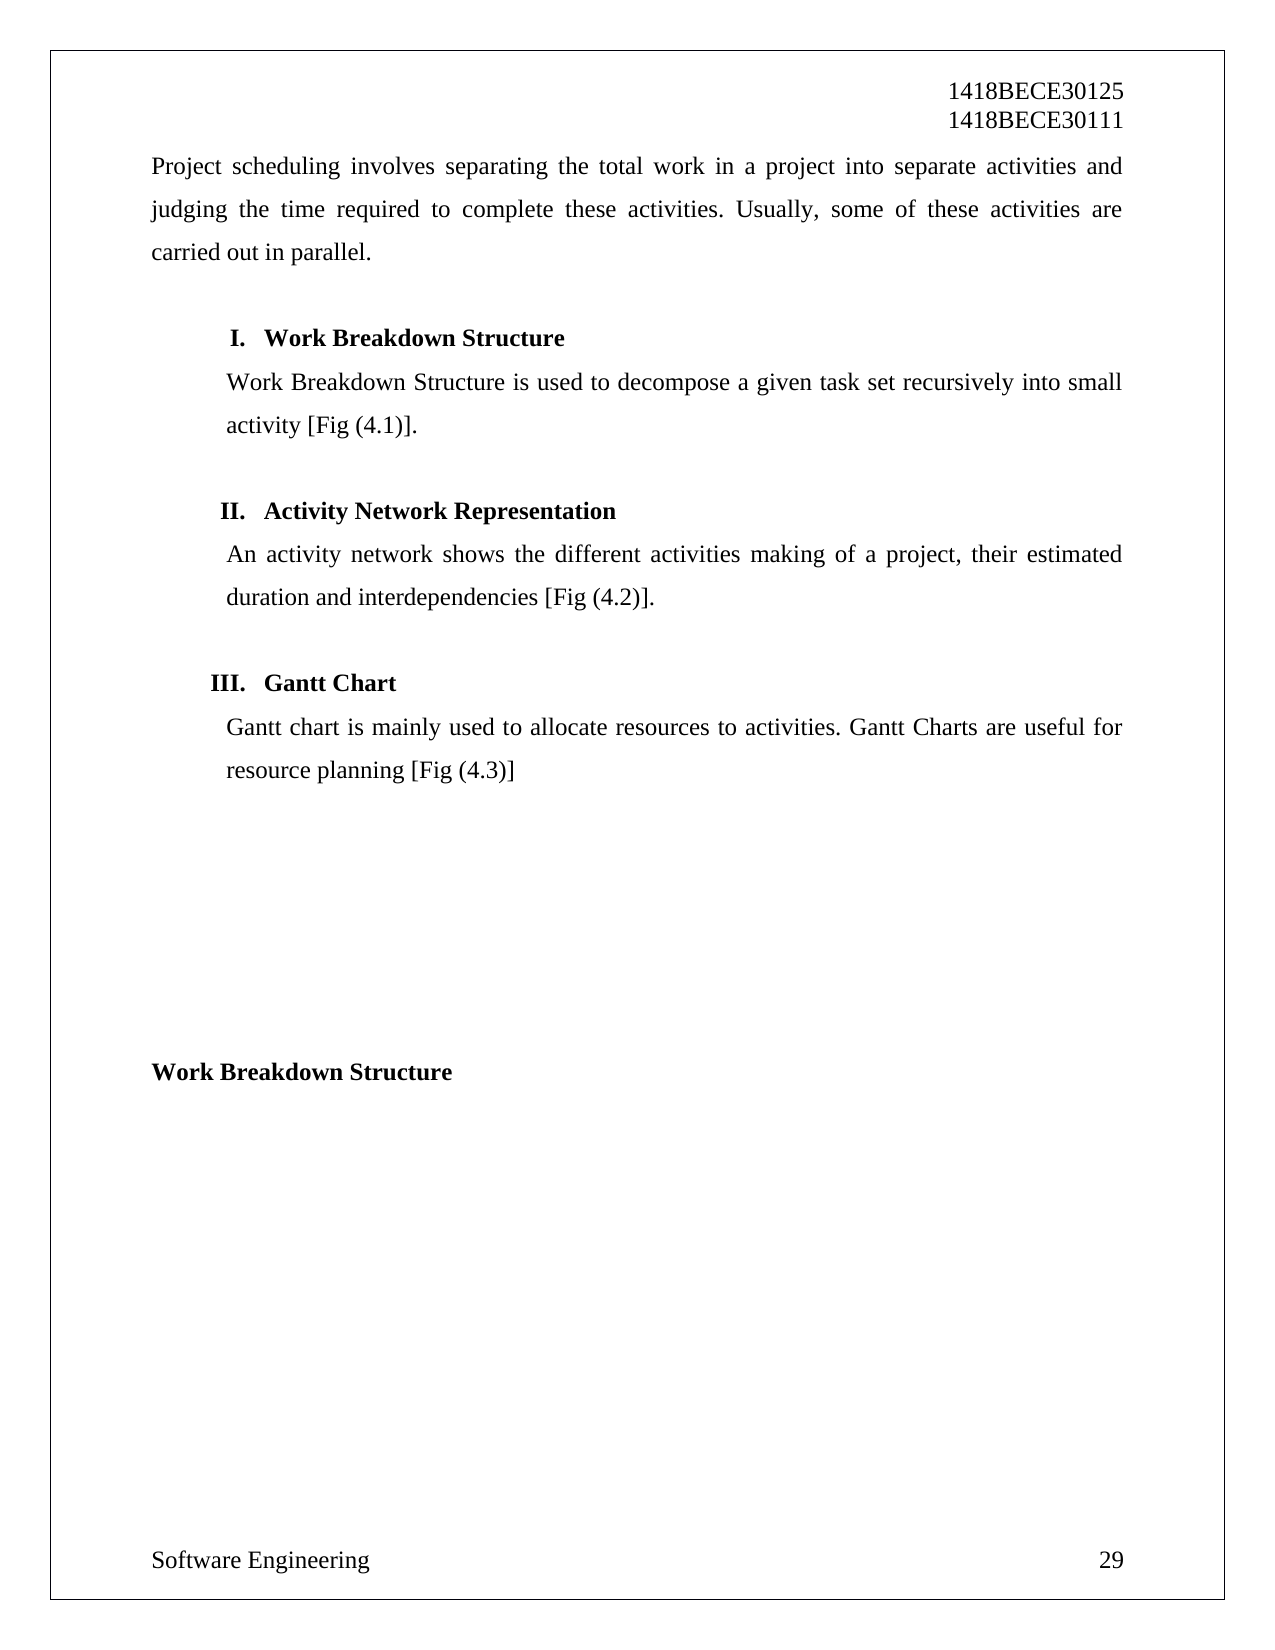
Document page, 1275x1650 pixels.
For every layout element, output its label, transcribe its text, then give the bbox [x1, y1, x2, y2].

list Gantt Chart [246, 668, 1124, 697]
text Gantt chart is mainly used to allocate resources to activities. Gantt Charts are useful for resource planning [Fig (4.3)] [226, 712, 1124, 783]
list Activity Network Representation [246, 496, 1124, 525]
list Work Breakdown Structure [51, 1057, 1124, 1085]
text An activity network shows the different activities making of a project, their estimated duration and interdependencies [Fig (4.2)]. [226, 539, 1124, 611]
text Work Breakdown Structure is used to decompose a given task set recursively into small activity [Fig (4.1)]. [226, 367, 1124, 438]
text Project scheduling involves separating the total work in a project into separate activities and judging the time required to complete these activities. Usually, some of these activities are carried out in parallel. [151, 151, 1124, 266]
list [0, 1057, 50, 1085]
list Work Breakdown Structure [246, 323, 1124, 352]
